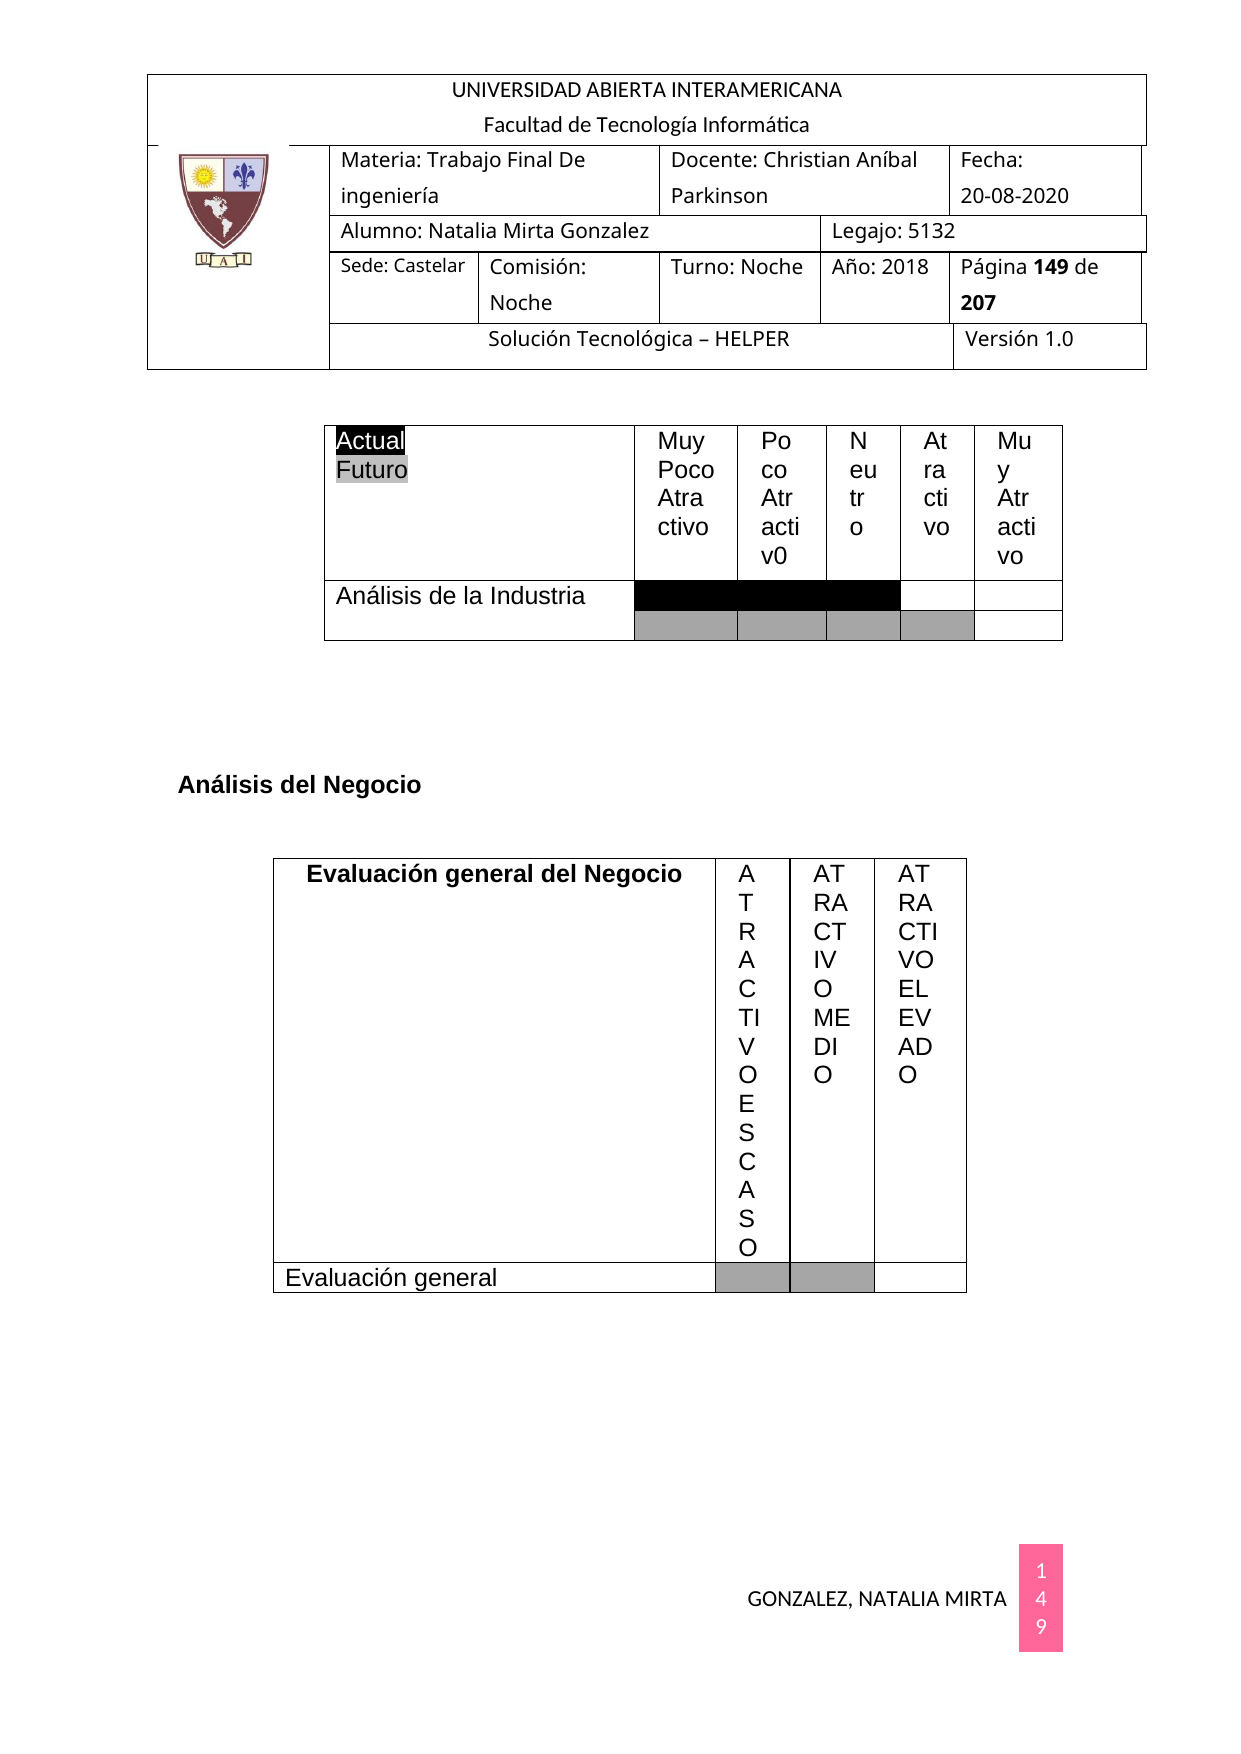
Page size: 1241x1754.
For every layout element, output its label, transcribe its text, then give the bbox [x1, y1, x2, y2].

table_cell [635, 611, 737, 640]
table_cell [827, 581, 900, 610]
table_header Evaluación general del Negocio [274, 859, 715, 1262]
text Análisis del Negocio [177, 770, 1063, 798]
table_cell [975, 611, 1062, 640]
table_header ATRACTIVO MEDIO [791, 859, 874, 1262]
table_cell [738, 611, 826, 640]
table_header Muy Poco Atractivo [635, 426, 737, 580]
table_cell [791, 1263, 874, 1292]
table_cell [738, 581, 826, 610]
table_cell [635, 581, 737, 610]
table_cell [901, 581, 974, 610]
table_cell [827, 611, 900, 640]
table_cell [975, 581, 1062, 610]
table_cell [875, 1263, 966, 1292]
table_header Neutro [827, 426, 900, 580]
table_header Muy Atractivo [975, 426, 1062, 580]
table_header ATRACTIVO ESCASO [716, 859, 789, 1262]
table_cell Evaluación general [274, 1263, 715, 1292]
table_header ATRACTIVO ELEVADO [875, 859, 966, 1262]
table_header Actual Futuro [325, 426, 634, 580]
table_header Poco Atractiv0 [738, 426, 826, 580]
table_cell [716, 1263, 789, 1292]
table_header Atractivo [901, 426, 974, 580]
table_cell [901, 611, 974, 640]
table_cell Análisis de la Industria [325, 581, 634, 640]
